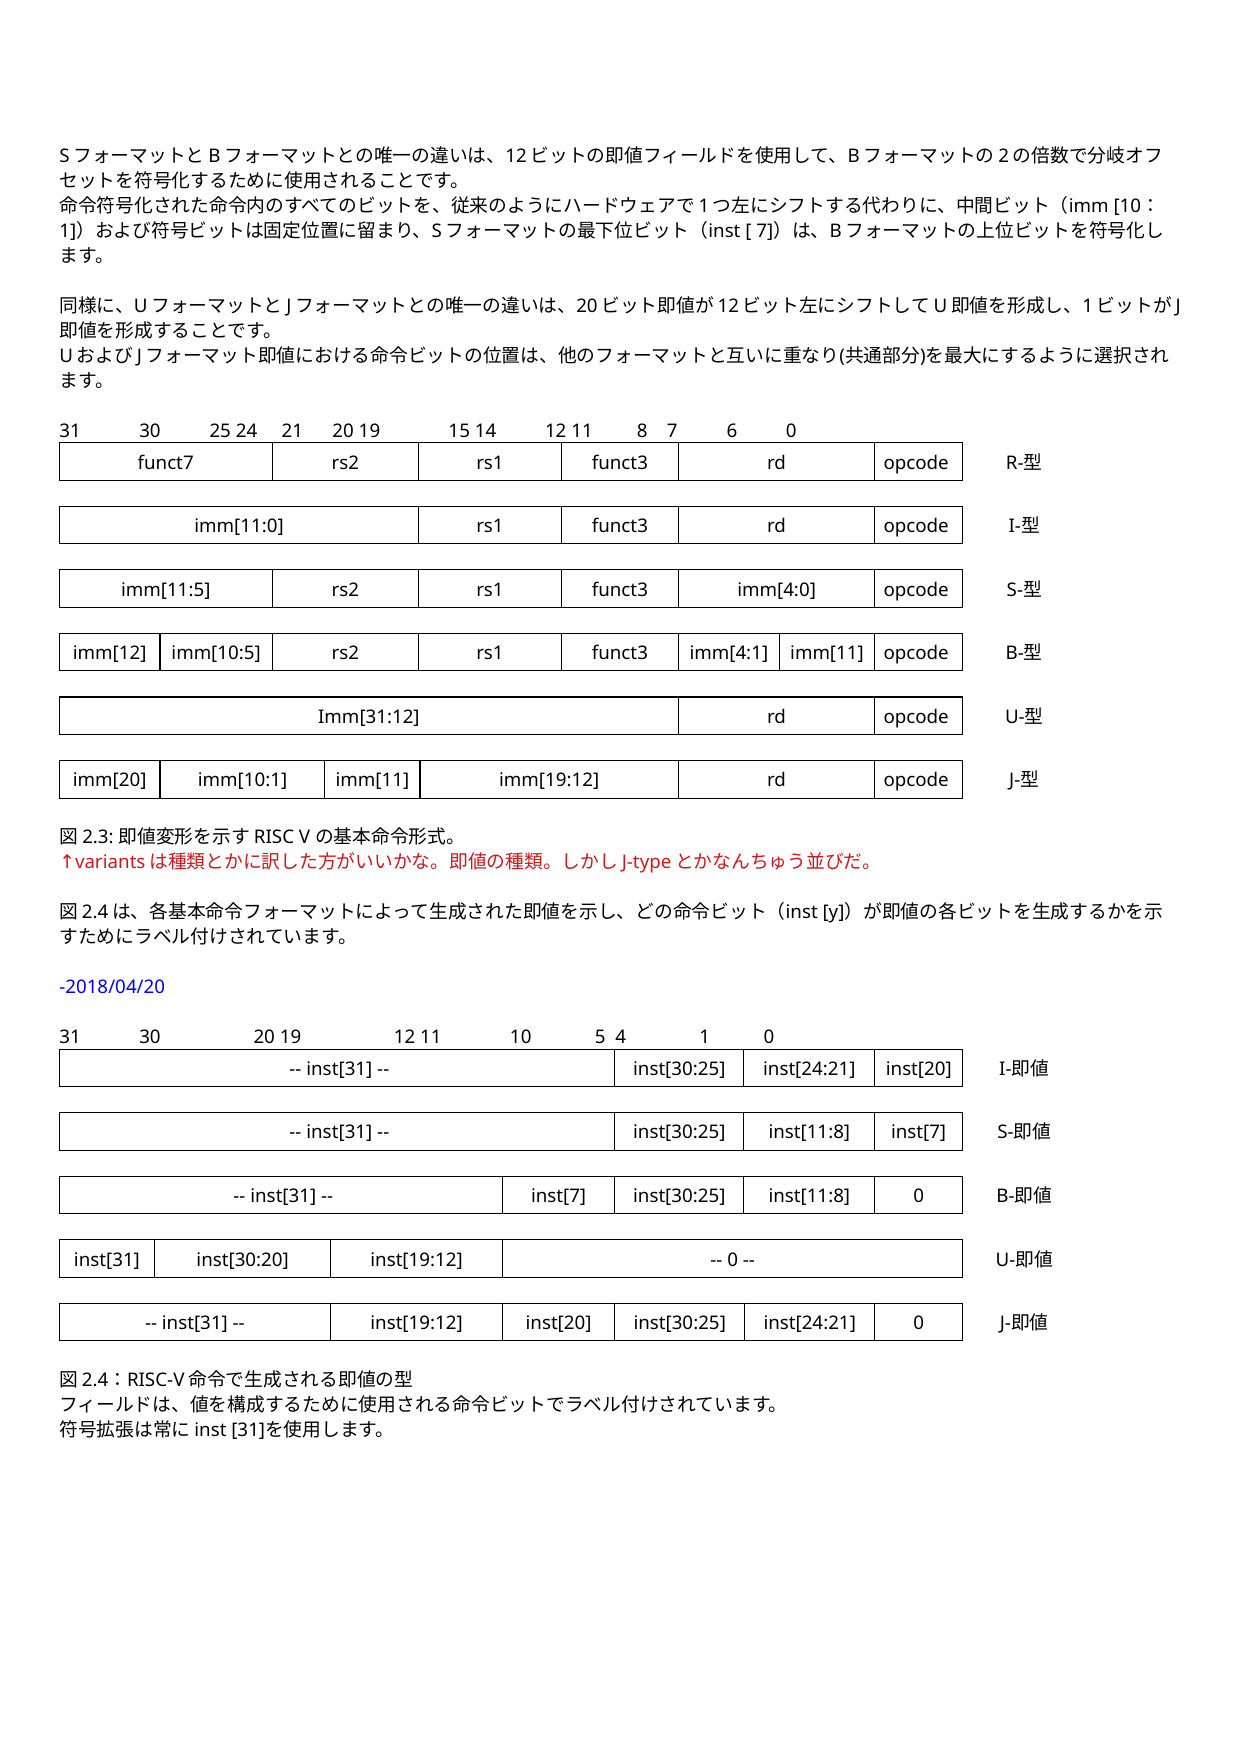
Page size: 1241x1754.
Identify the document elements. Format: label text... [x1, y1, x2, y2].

text UおよびJフォーマット即値における命令ビットの位置は、他のフォーマットと互いに重なり(共通部分)を最大にするように選択されます。 [59, 342, 1181, 392]
table_header S-即値 [963, 1112, 1081, 1149]
table_header rs2 [273, 634, 418, 670]
table_header I-即値 [963, 1049, 1081, 1086]
table_header imm[20] [60, 761, 159, 797]
table_header imm[19:12] [421, 761, 678, 797]
text 図2.4は、各基本命令フォーマットによって生成された即値を示し、どの命令ビット（inst [y]）が即値の各ビットを生成するかを示すためにラベル付けされています。 [59, 898, 1181, 948]
table_header rs2 [273, 570, 418, 607]
table_header funct3 [562, 634, 678, 670]
table_header inst[24:21] [744, 1050, 874, 1086]
table_header opcode [875, 443, 962, 480]
table_header inst[20] [875, 1050, 962, 1086]
table_header rd [679, 507, 874, 543]
table_header funct3 [562, 443, 678, 480]
table_header rd [679, 761, 874, 797]
table_header inst[30:20] [155, 1240, 330, 1277]
table_header B-即値 [963, 1176, 1081, 1213]
table_header inst[19:12] [331, 1304, 502, 1340]
table_header inst[31] [60, 1240, 154, 1277]
text フィールドは、値を構成するために使用される命令ビットでラベル付けされています。 [59, 1391, 1181, 1416]
table_header rs1 [419, 443, 561, 480]
table_header R-型 [963, 442, 1081, 480]
table_header imm[11] [780, 634, 874, 670]
table_header 0 [875, 1177, 962, 1213]
text 符号拡張は常にinst [31]を使用します。 [59, 1416, 1181, 1441]
text 31 30 25 24 21 20 19 15 14 12 11 8 7 6 0 [59, 417, 1181, 442]
table_header funct3 [562, 570, 678, 607]
table_header B-型 [963, 633, 1081, 670]
text 同様に、UフォーマットとJフォーマットとの唯一の違いは、20ビット即値が12ビット左にシフトしてU即値を形成し、1ビットがJ即値を形成することです。 [59, 292, 1181, 342]
table_header opcode [875, 634, 962, 670]
table_header -- inst[31] -- [60, 1177, 502, 1213]
table_header opcode [875, 507, 962, 543]
table_header funct7 [60, 443, 272, 480]
table_header rs2 [273, 443, 418, 480]
table_header rs1 [419, 507, 561, 543]
table_header inst[11:8] [744, 1113, 874, 1149]
table_header opcode [875, 761, 962, 797]
table_header opcode [875, 698, 962, 734]
table_header -- inst[31] -- [60, 1304, 330, 1340]
table_header imm[11:0] [60, 507, 418, 543]
table_header -- inst[31] -- [60, 1113, 614, 1149]
table_header J-即値 [963, 1303, 1081, 1340]
table_header rd [679, 443, 874, 480]
table_header imm[11] [325, 761, 419, 797]
table_header inst[30:25] [615, 1304, 744, 1340]
table_header imm[11:5] [60, 570, 272, 607]
text 図 2.3: 即値変形を示す RISC V の基本命令形式。 [59, 823, 1181, 848]
table_header inst[11:8] [744, 1177, 874, 1213]
table_header S-型 [963, 569, 1081, 607]
table_header -- 0 -- [503, 1240, 962, 1277]
table_header J-型 [963, 760, 1081, 797]
table_header inst[20] [503, 1304, 614, 1340]
table_header inst[19:12] [331, 1240, 502, 1277]
table_header rd [679, 698, 874, 734]
table_header 0 [875, 1304, 962, 1340]
text 図2.4：RISC-V命令で生成される即値の型 [59, 1366, 1181, 1391]
table_header rs1 [419, 634, 561, 670]
text SフォーマットとBフォーマットとの唯一の違いは、12ビットの即値フィールドを使用して、Bフォーマットの2の倍数で分岐オフセットを符号化するために使用されることです。 [59, 142, 1181, 192]
table_header Imm[31:12] [60, 698, 678, 734]
text ↑variantsは種類とかに訳した方がいいかな。即値の種類。しかしJ-typeとかなんちゅう並びだ。 [59, 848, 1181, 873]
table_header funct3 [562, 507, 678, 543]
table_header U-型 [963, 696, 1081, 734]
table_header -- inst[31] -- [60, 1050, 614, 1086]
table_header imm[4:1] [679, 634, 779, 670]
table_header inst[30:25] [615, 1113, 743, 1149]
table_header rs1 [419, 570, 561, 607]
table_header inst[7] [875, 1113, 962, 1149]
table_header inst[30:25] [615, 1177, 743, 1213]
table_header imm[12] [60, 634, 159, 670]
table_header imm[10:5] [161, 634, 272, 670]
table_header imm[4:0] [679, 570, 874, 607]
table_header I-型 [963, 506, 1081, 543]
table_header inst[7] [503, 1177, 614, 1213]
table_header U-即値 [963, 1239, 1081, 1277]
text 31 30 20 19 12 11 10 5 4 1 0 [59, 1023, 1181, 1048]
table_header inst[30:25] [615, 1050, 743, 1086]
table_header inst[24:21] [745, 1304, 874, 1340]
text 命令符号化された命令内のすべてのビットを、従来のようにハードウェアで1つ左にシフトする代わりに、中間ビット（imm [10：1]）および符号ビットは固定位置に留まり、Sフォーマットの最下位ビット（inst [ 7]）は、Bフォーマットの上位ビットを符号化します。 [59, 192, 1181, 267]
text -2018/04/20 [59, 973, 1181, 998]
table_header imm[10:1] [161, 761, 324, 797]
table_header opcode [875, 570, 962, 607]
